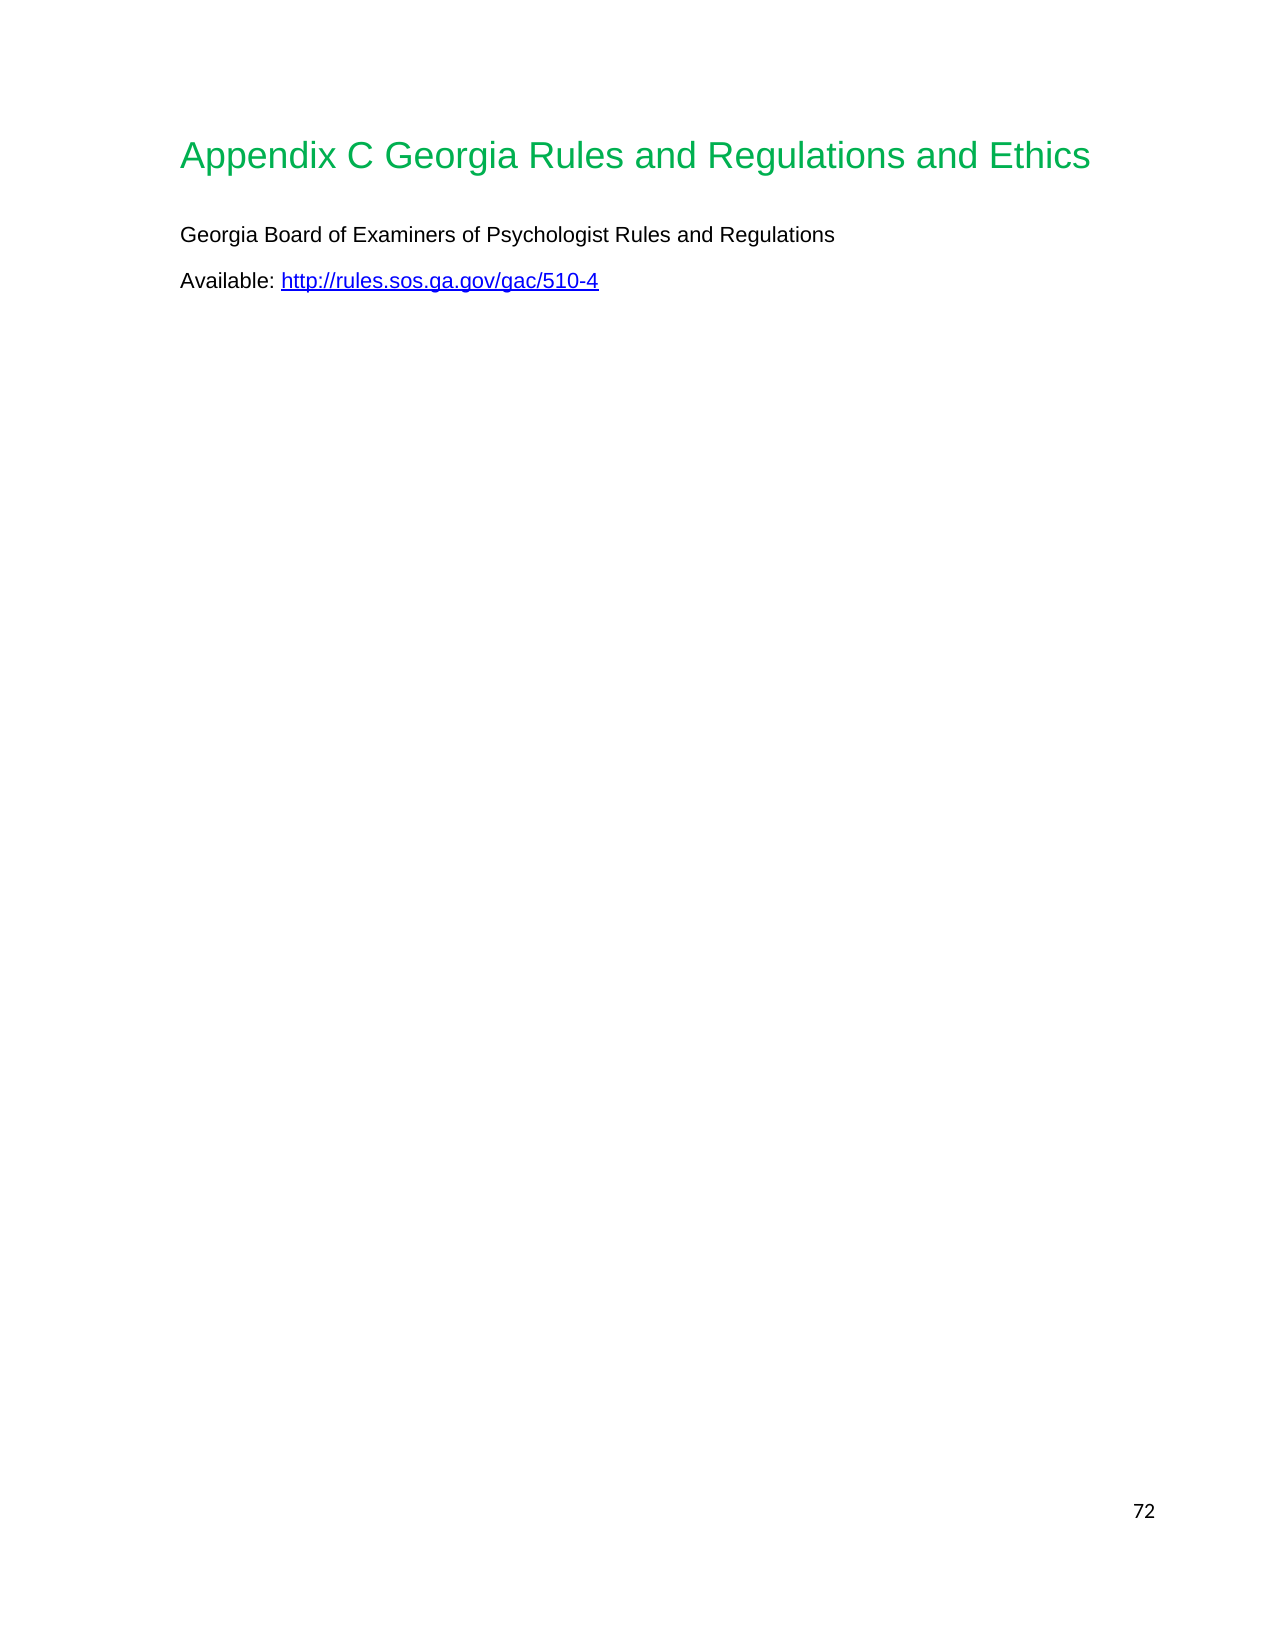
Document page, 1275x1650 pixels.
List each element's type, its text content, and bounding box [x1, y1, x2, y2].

text Available: http://rules.sos.ga.gov/gac/510-4 [180, 267, 1155, 293]
subtitle Appendix C Georgia Rules and Regulations and Ethics [180, 133, 1155, 176]
text Georgia Board of Examiners of Psychologist Rules and Regulations [180, 222, 1155, 247]
